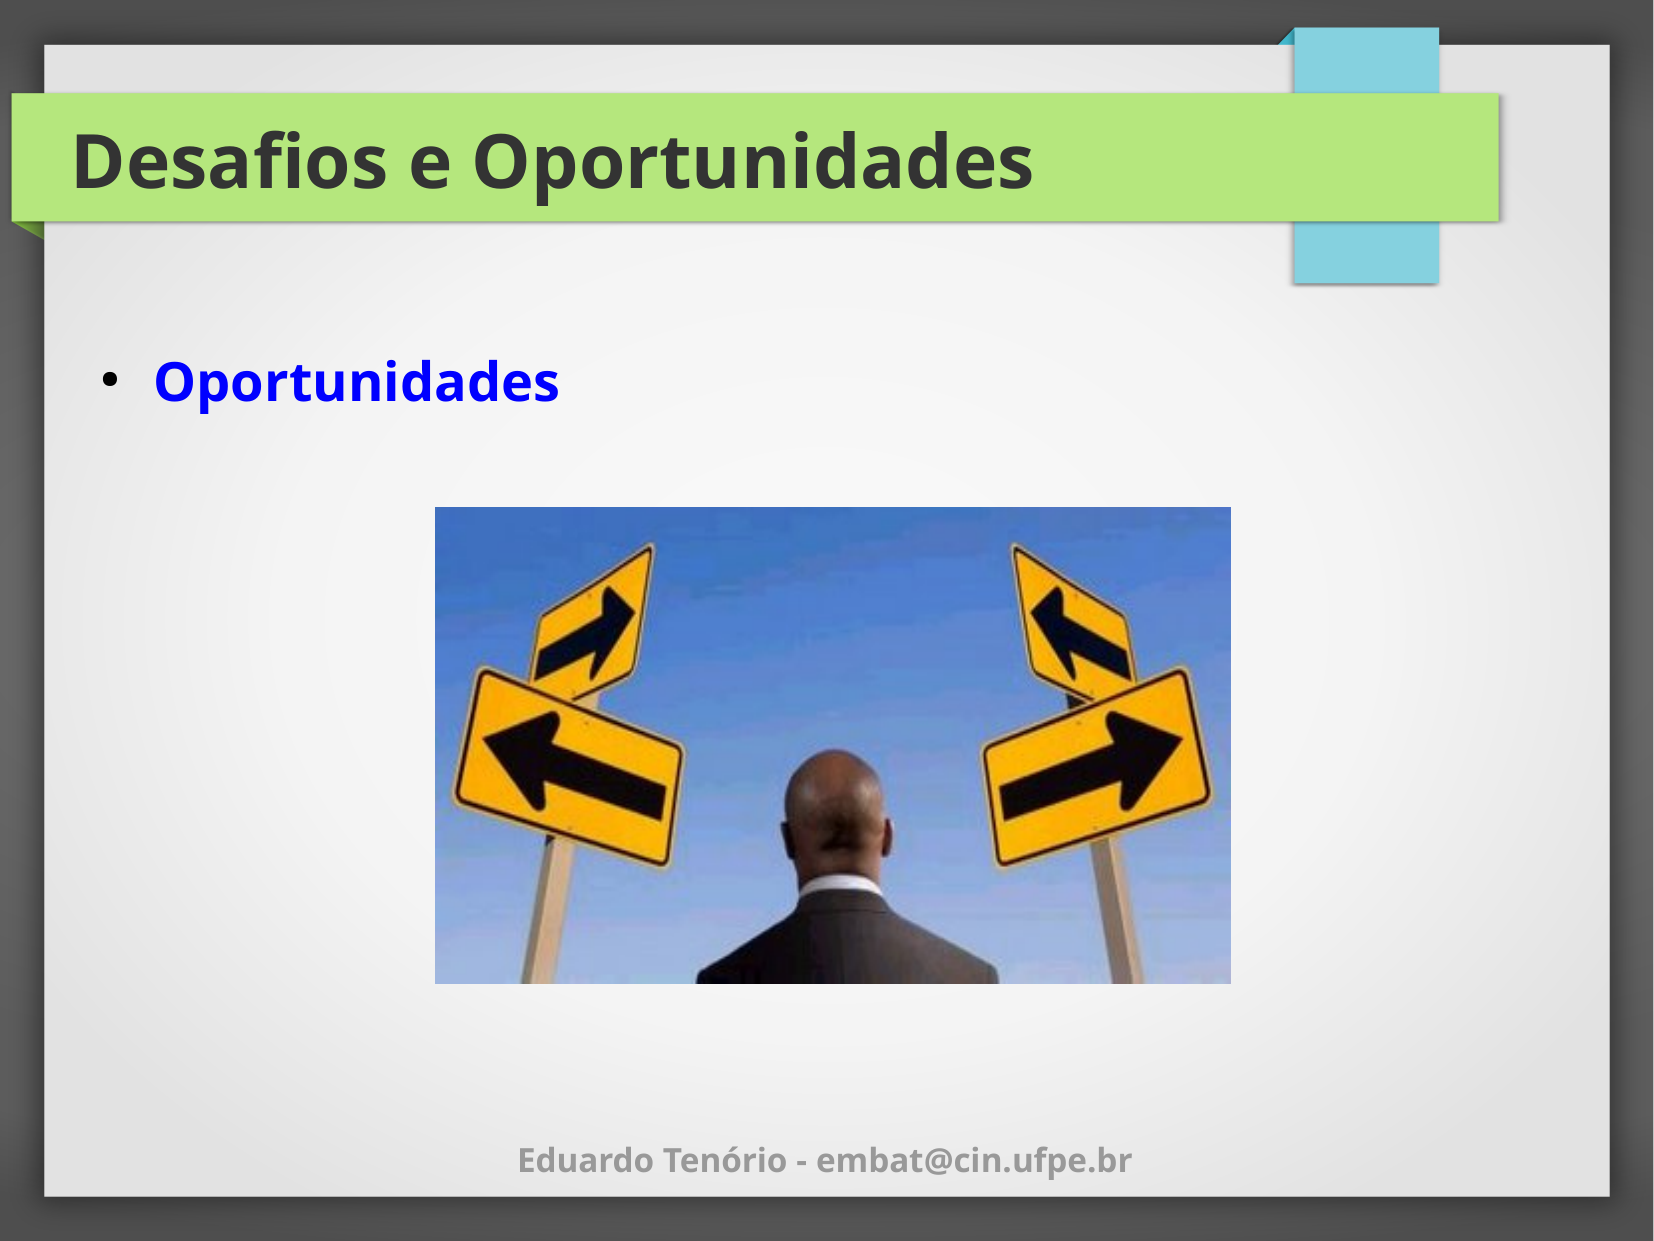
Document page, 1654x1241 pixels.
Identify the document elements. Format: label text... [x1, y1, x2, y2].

list Oportunidades [82, 343, 1538, 1063]
text_box Eduardo Tenório - embat@cin.ufpe.br [45, 1130, 1606, 1201]
picture [0, 0, 1654, 1241]
title Desafios e Oportunidades [70, 97, 1229, 221]
